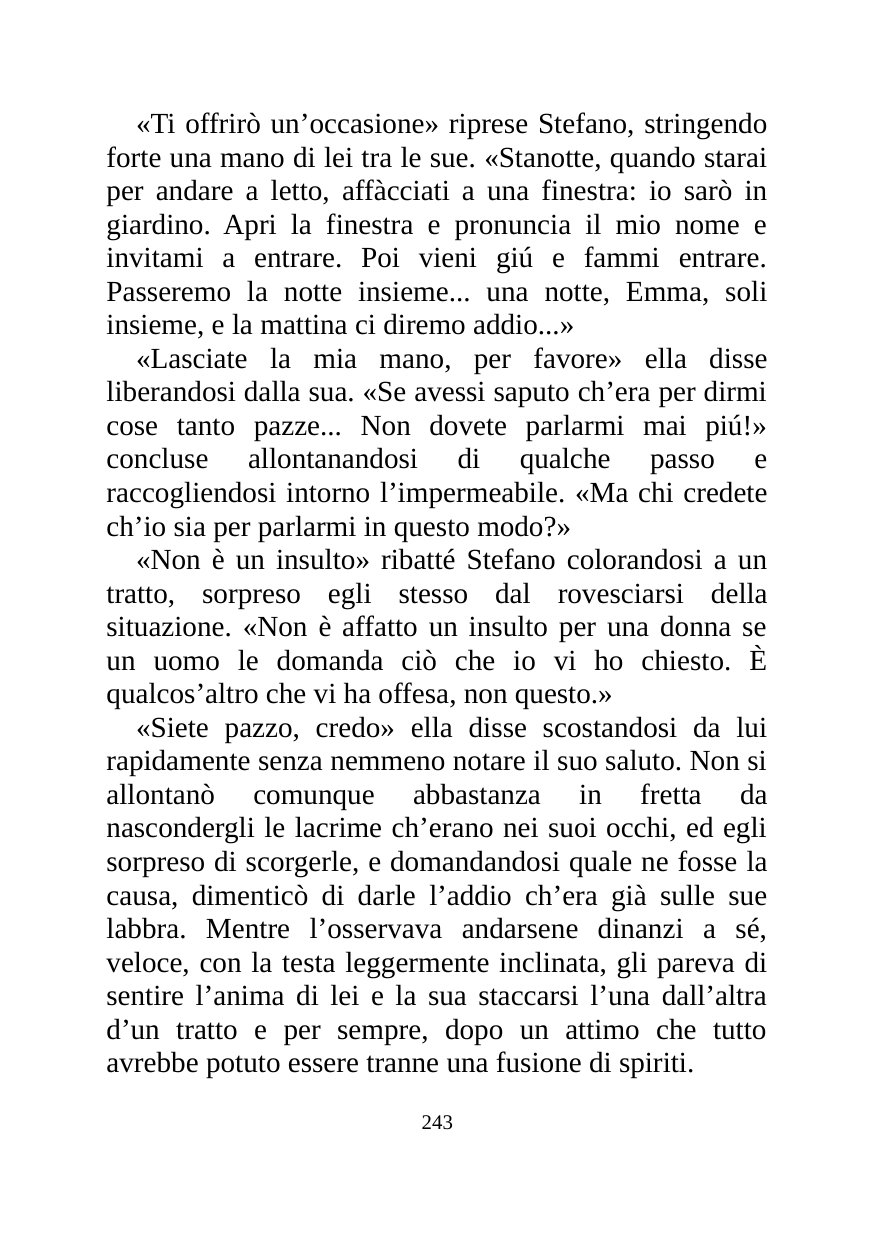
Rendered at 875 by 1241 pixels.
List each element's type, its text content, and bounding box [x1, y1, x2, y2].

text «Ti offrirò un’occasione» riprese Stefano, stringendo forte una mano di lei tra le sue. «Stanotte, quando starai per andare a letto, affàcciati a una finestra: io sarò in giardino. Apri la finestra e pronuncia il mio nome e invitami a entrare. Poi vieni giú e fammi entrare. Passeremo la notte insieme... una notte, Emma, soli insieme, e la mattina ci diremo addio...» [106, 106, 768, 341]
text «Lasciate la mia mano, per favore» ella disse liberandosi dalla sua. «Se avessi saputo ch’era per dirmi cose tanto pazze... Non dovete parlarmi mai piú!» concluse allontanandosi di qualche passo e raccogliendosi intorno l’impermeabile. «Ma chi credete ch’io sia per parlarmi in questo modo?» [106, 341, 768, 542]
text «Non è un insulto» ribatté Stefano colorandosi a un tratto, sorpreso egli stesso dal rovesciarsi della situazione. «Non è affatto un insulto per una donna se un uomo le domanda ciò che io vi ho chiesto. È qualcos’altro che vi ha offesa, non questo.» [106, 542, 768, 710]
text «Siete pazzo, credo» ella disse scostandosi da lui rapidamente senza nemmeno notare il suo saluto. Non si allontanò comunque abbastanza in fretta da nascondergli le lacrime ch’erano nei suoi occhi, ed egli sorpreso di scorgerle, e domandandosi quale ne fosse la causa, dimenticò di darle l’addio ch’era già sulle sue labbra. Mentre l’osservava andarsene dinanzi a sé, veloce, con la testa leggermente inclinata, gli pareva di sentire l’anima di lei e la sua staccarsi l’una dall’altra d’un tratto e per sempre, dopo un attimo che tutto avrebbe potuto essere tranne una fusione di spiriti. [106, 710, 768, 1079]
